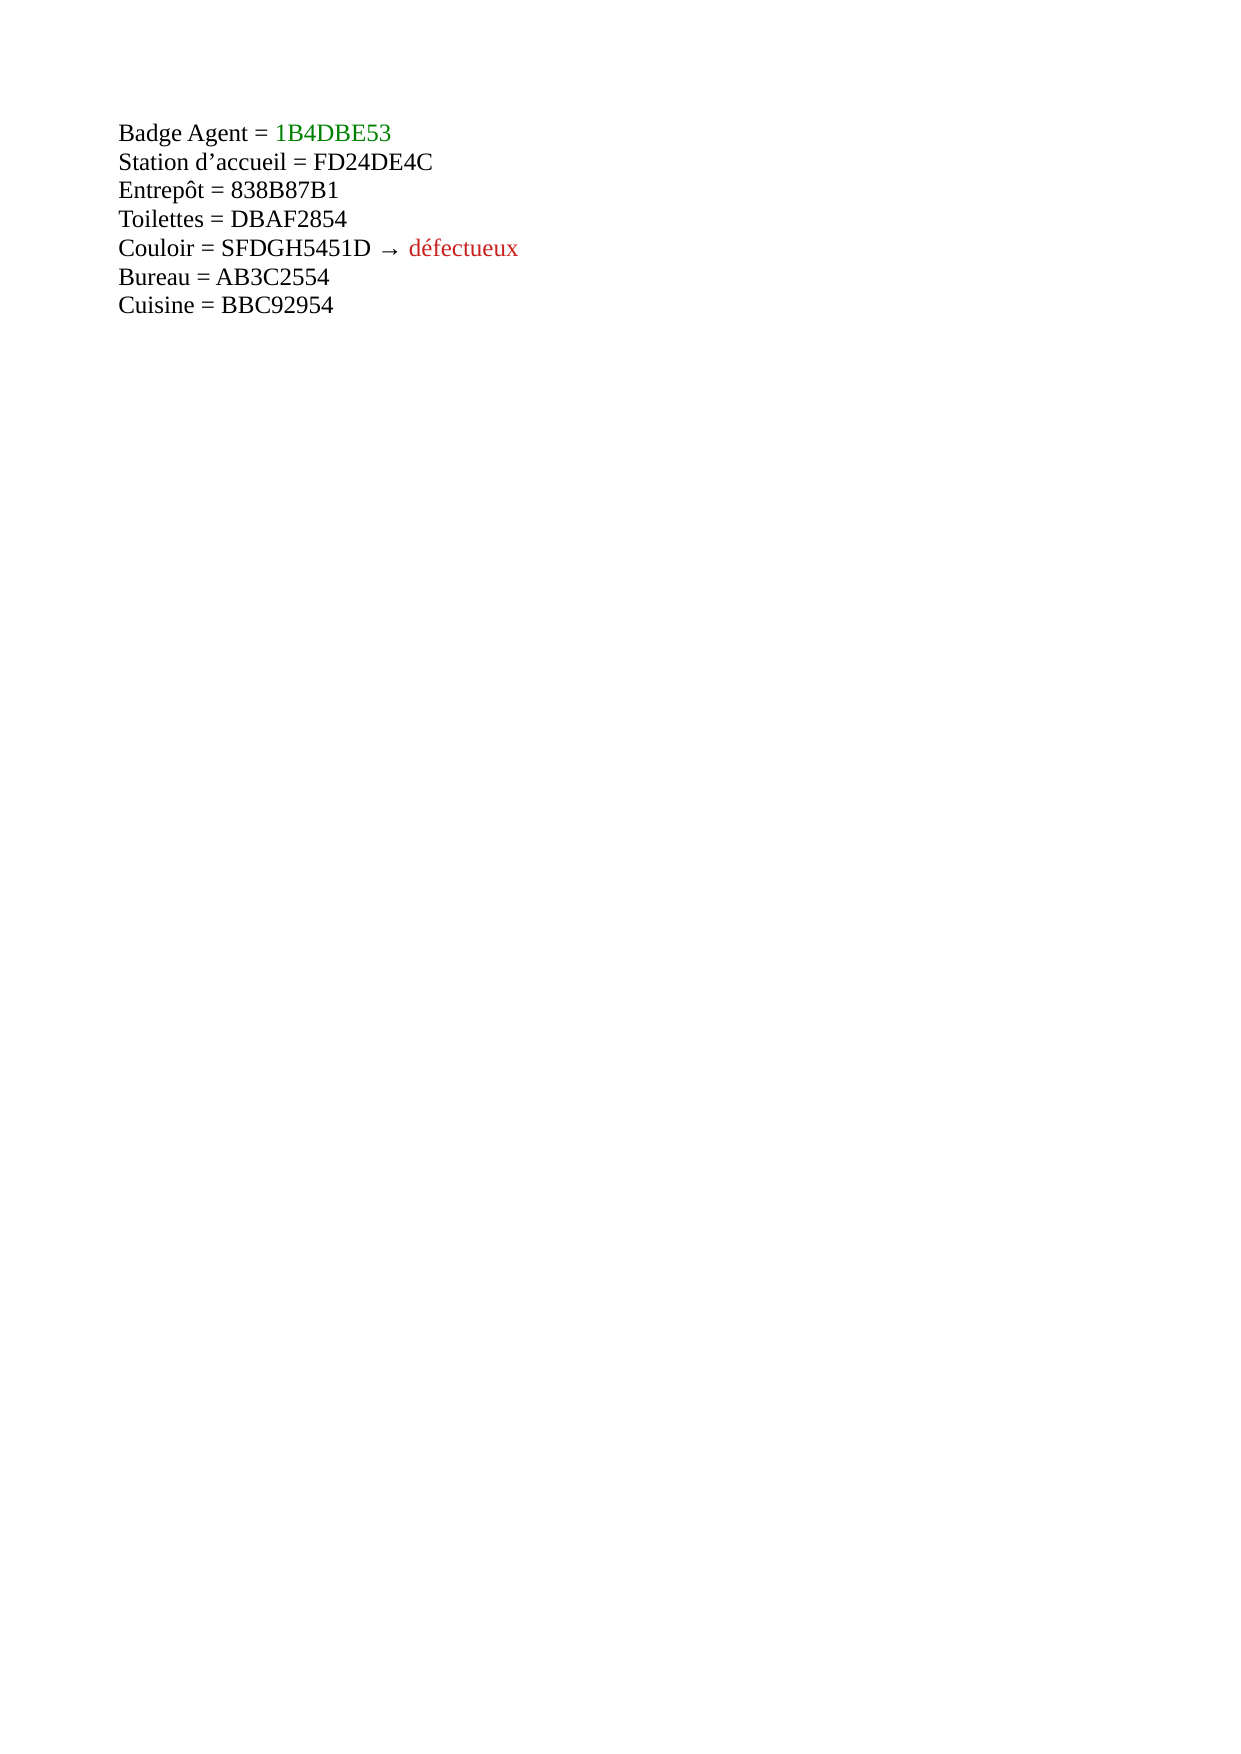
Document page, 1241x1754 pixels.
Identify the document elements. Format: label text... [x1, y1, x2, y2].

text Couloir = SFDGH5451D → défectueux [118, 233, 1122, 262]
text Cuisine = BBC92954 [118, 291, 1122, 319]
text Bureau = AB3C2554 [118, 262, 1122, 291]
text Badge Agent = 1B4DBE53 [118, 118, 1122, 147]
text Entrepôt = 838B87B1 [118, 176, 1122, 204]
text Station d’accueil = FD24DE4C [118, 147, 1122, 176]
text Toilettes = DBAF2854 [118, 204, 1122, 233]
